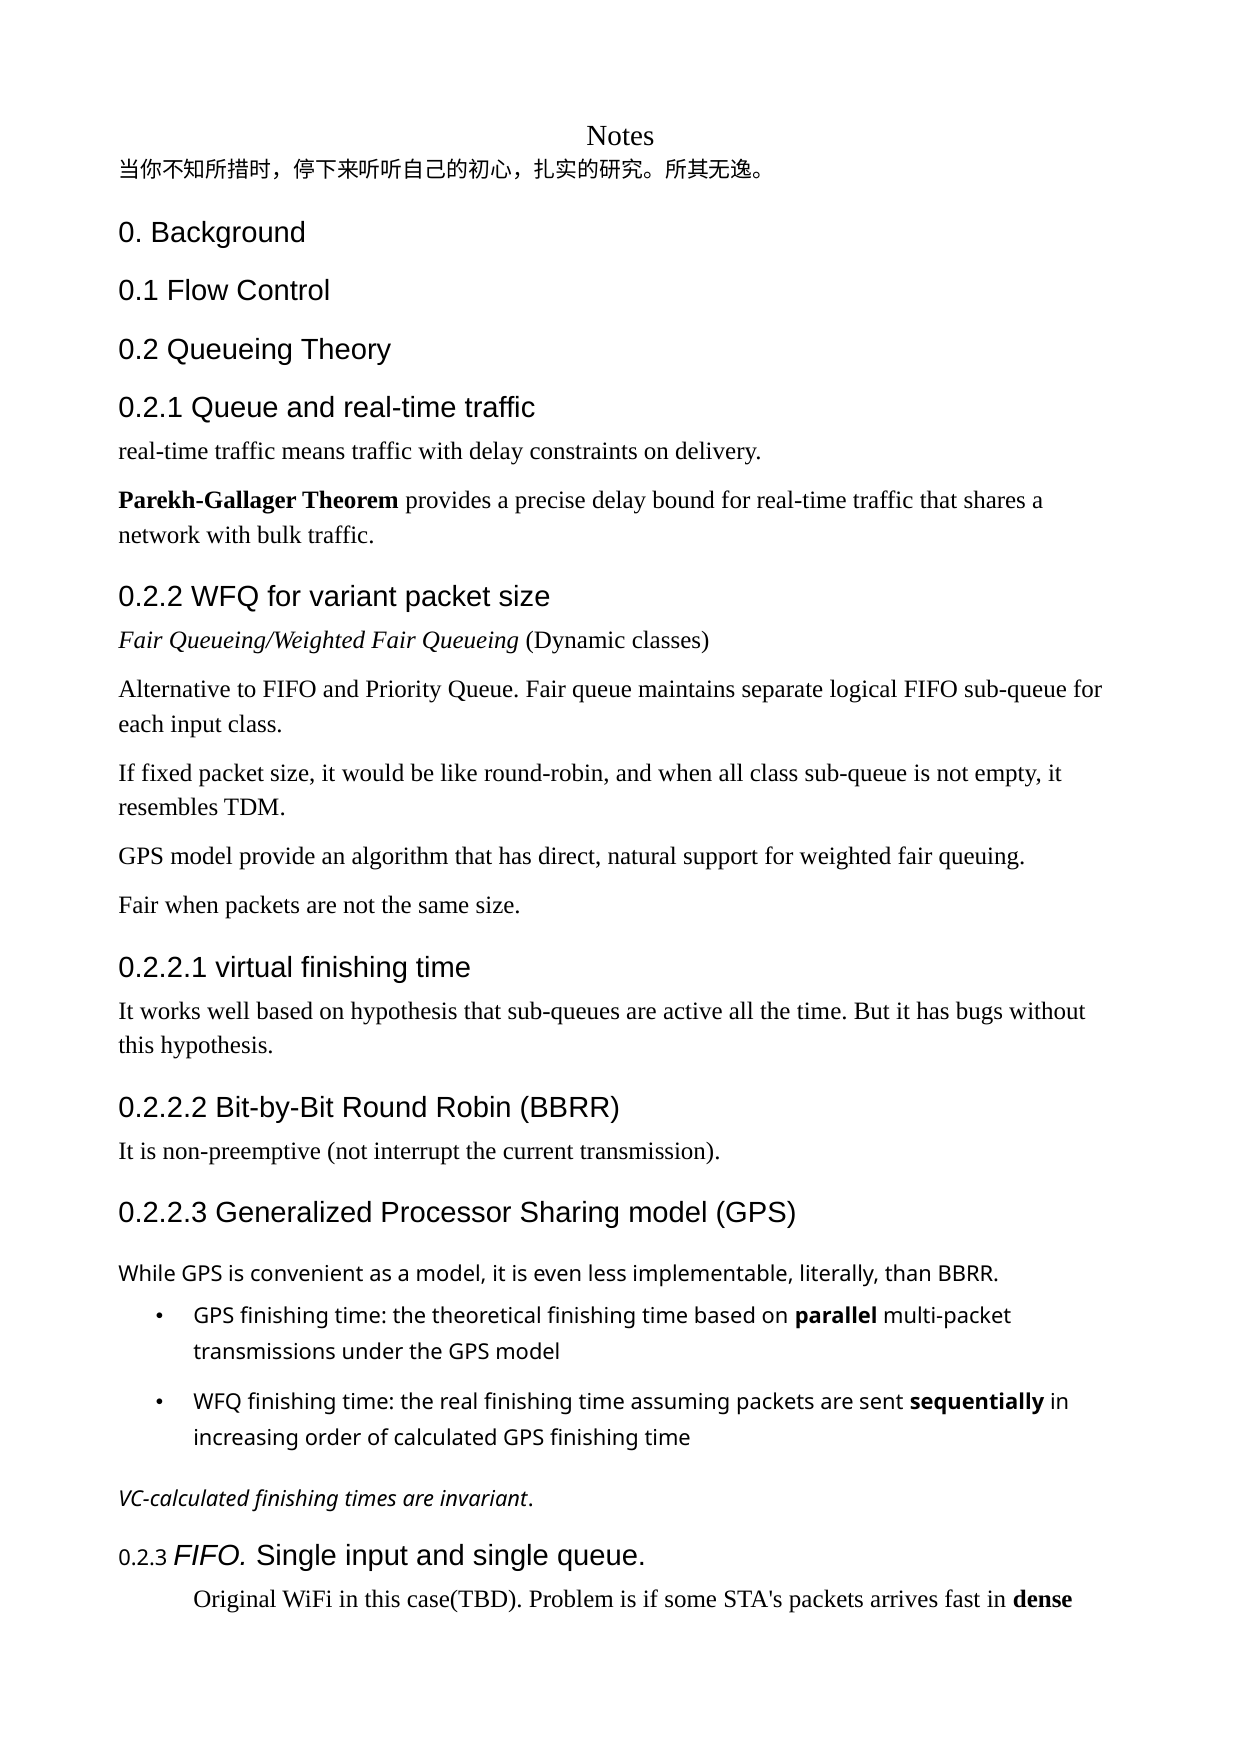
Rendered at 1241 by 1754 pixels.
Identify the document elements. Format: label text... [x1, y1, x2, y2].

subtitle 0.1 Flow Control [118, 273, 1122, 307]
subtitle 0.2.2.1 virtual finishing time [118, 950, 1122, 983]
text Fair when packets are not the same size. [118, 891, 1122, 919]
text Notes [118, 118, 1122, 152]
text Parekh-Gallager Theorem provides a precise delay bound for real-time traffic that shares a network with bulk traffic. [118, 485, 1122, 548]
subtitle 0. Background [118, 214, 1122, 248]
list Original WiFi in this case(TBD). Problem is if some STA's packets arrives fast in dense [156, 1584, 1122, 1613]
list GPS finishing time: the theoretical finishing time based on parallel multi-packet transmissions under the GPS model [156, 1300, 1122, 1366]
subtitle 0.2 Queueing Theory [118, 332, 1122, 365]
list WFQ finishing time: the real finishing time assuming packets are sent sequentially in increasing order of calculated GPS finishing time [156, 1386, 1122, 1452]
text real-time traffic means traffic with delay constraints on delivery. [118, 436, 1122, 465]
text GPS model provide an algorithm that has direct, natural support for weighted fair queuing. [118, 841, 1122, 870]
subtitle 0.2.2.3 Generalized Processor Sharing model (GPS) [118, 1196, 1122, 1229]
subtitle 0.2.3 FIFO. Single input and single queue. [118, 1538, 1122, 1571]
text Alternative to FIFO and Priority Queue. Fair queue maintains separate logical FIFO sub-queue for each input class. [118, 674, 1122, 738]
text If fixed packet size, it would be like round-robin, and when all class sub-queue is not empty, it resembles TDM. [118, 758, 1122, 821]
text It is non-preemptive (not interrupt the current transmission). [118, 1136, 1122, 1165]
subtitle While GPS is convenient as a model, it is even less implementable, literally, than BBRR. [118, 1254, 1122, 1288]
text It works well based on hypothesis that sub-queues are active all the time. But it has bugs without this hypothesis. [118, 996, 1122, 1059]
text 当你不知所措时，停下来听听自己的初心，扎实的研究。所其无逸。 [118, 152, 1122, 183]
subtitle 0.2.2.2 Bit-by-Bit Round Robin (BBRR) [118, 1090, 1122, 1123]
text Fair Queueing/Weighted Fair Queueing (Dynamic classes) [118, 625, 1122, 654]
subtitle VC-calculated finishing times are invariant. [118, 1483, 1122, 1513]
subtitle 0.2.2 WFQ for variant packet size [118, 579, 1122, 613]
subtitle 0.2.1 Queue and real-time traffic [118, 390, 1122, 424]
